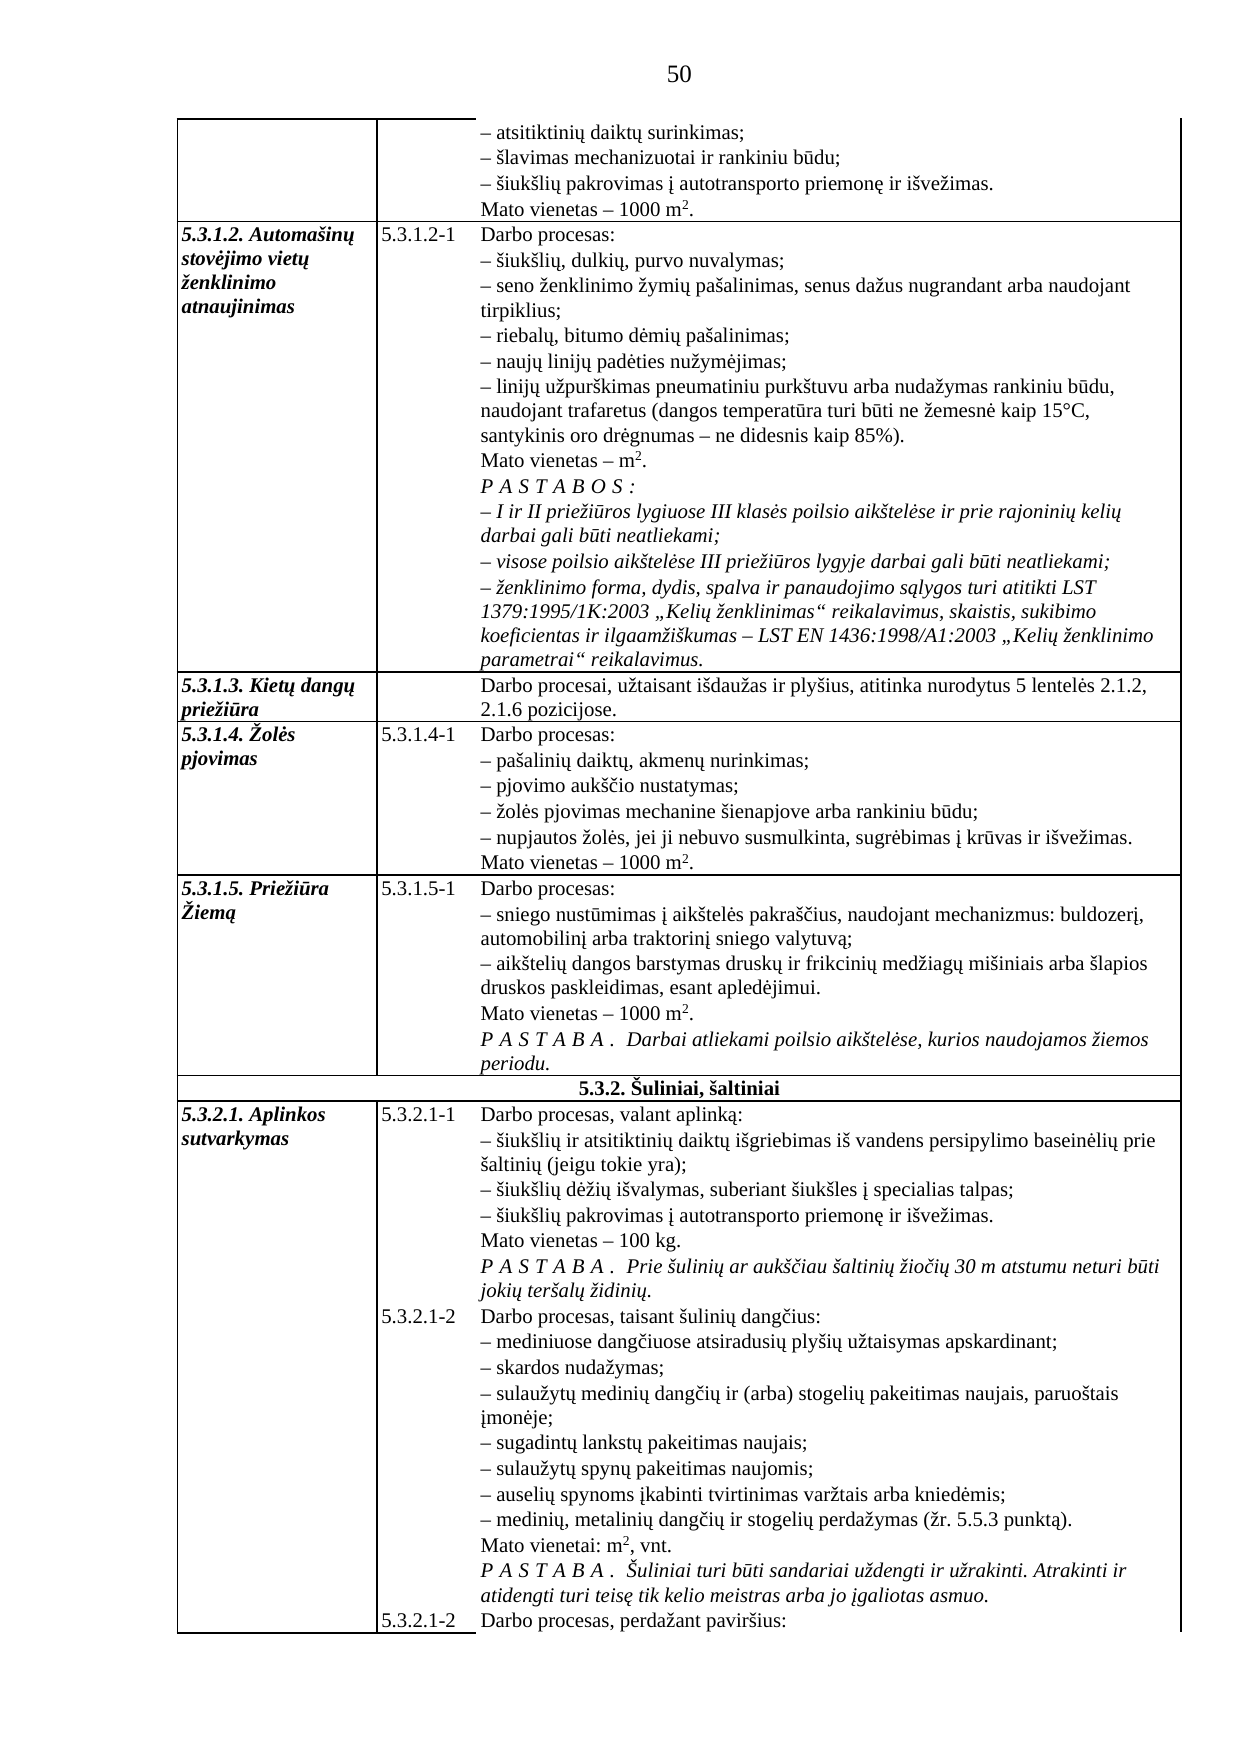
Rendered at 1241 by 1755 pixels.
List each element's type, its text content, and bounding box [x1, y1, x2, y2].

table_cell – nupjautos žolės, jei ji nebuvo susmulkinta, sugrėbimas į krūvas ir išvežimas. [476, 823, 1180, 849]
table_cell [178, 120, 376, 221]
table_cell – šiukšlių, dulkių, purvo nuvalymas; [476, 246, 1180, 272]
table_cell 5.3.2.1-2 [378, 1302, 476, 1607]
table_cell – šiukšlių pakrovimas į autotransporto priemonę ir išvežimas. [476, 169, 1180, 195]
table_cell 5.3.1.2. Automašinų stovėjimo vietų ženklinimo atnaujinimas [178, 222, 376, 671]
table_cell Mato vienetas – 100 kg. [476, 1227, 1180, 1252]
table_cell – naujų linijų padėties nužymėjimas; [476, 347, 1180, 373]
table_cell 5.3.1.4. Žolės pjovimas [178, 722, 376, 874]
table_cell Mato vienetas – 1000 m2. [476, 849, 1180, 874]
table_cell – medinių, metalinių dangčių ir stogelių perdažymas (žr. 5.5.3 punktą). [476, 1506, 1180, 1531]
table_cell – šiukšlių pakrovimas į autotransporto priemonę ir išvežimas. [476, 1201, 1180, 1227]
table_cell – skardos nudažymas; [476, 1354, 1180, 1379]
table_cell – riebalų, bitumo dėmių pašalinimas; [476, 322, 1180, 347]
table_cell – šiukšlių ir atsitiktinių daiktų išgriebimas iš vandens persipylimo baseinėlių prie šaltinių (jeigu tokie yra); [476, 1126, 1180, 1176]
table_cell 5.3.2.1-1 [378, 1102, 476, 1302]
table_cell 5.3.1.5. Priežiūra Žiemą [178, 876, 376, 1075]
table_cell 5.3.1.2-1 [378, 222, 476, 671]
table_cell – žolės pjovimas mechanine šienapjove arba rankiniu būdu; [476, 798, 1180, 823]
table_cell – šiukšlių dėžių išvalymas, suberiant šiukšles į specialias talpas; [476, 1176, 1180, 1201]
table_cell – ženklinimo forma, dydis, spalva ir panaudojimo sąlygos turi atitikti LST 1379:1995/1K:2003 „Kelių ženklinimas“ reikalavimus, skaistis, sukibimo koeficientas ir ilgaamžiškumas – LST EN 1436:1998/A1:2003 „Kelių ženklinimo parametrai“ reikalavimus. [476, 573, 1180, 671]
table_cell Mato vienetai: m2, vnt. [476, 1531, 1180, 1557]
table_cell – sulaužytų spynų pakeitimas naujomis; [476, 1454, 1180, 1480]
table_cell – sniego nustūmimas į aikštelės pakraščius, naudojant mechanizmus: buldozerį, automobilinį arba traktorinį sniego valytuvą; [476, 900, 1180, 950]
table_cell Darbo procesas, perdažant paviršius: [476, 1607, 1180, 1632]
table_cell PASTABOS: [476, 472, 1180, 498]
table_cell – I ir II priežiūros lygiuose III klasės poilsio aikštelėse ir prie rajoninių kelių darbai gali būti neatliekami; [476, 498, 1180, 547]
table_cell PASTABA. Darbai atliekami poilsio aikštelėse, kurios naudojamos žiemos periodu. [476, 1025, 1180, 1075]
table_cell – šlavimas mechanizuotai ir rankiniu būdu; [476, 144, 1180, 169]
table_cell Mato vienetas – 1000 m2. [476, 195, 1180, 221]
table_cell Mato vienetas – 1000 m2. [476, 999, 1180, 1025]
table_cell 5.3.1.4-1 [378, 722, 476, 874]
table_cell – pašalinių daiktų, akmenų nurinkimas; [476, 746, 1180, 772]
table_cell – pjovimo aukščio nustatymas; [476, 772, 1180, 797]
table_cell [378, 120, 476, 221]
table_cell [378, 673, 476, 721]
table_cell – aikštelių dangos barstymas druskų ir frikcinių medžiagų mišiniais arba šlapios druskos paskleidimas, esant apledėjimui. [476, 950, 1180, 999]
table_cell PASTABA. Šuliniai turi būti sandariai uždengti ir užrakinti. Atrakinti ir atidengti turi teisę tik kelio meistras arba jo įgaliotas asmuo. [476, 1557, 1180, 1607]
table_cell 5.3.2.1-2 [378, 1607, 476, 1632]
table_cell 5.3.1.5-1 [378, 876, 476, 1075]
table_cell – seno ženklinimo žymių pašalinimas, senus dažus nugrandant arba naudojant tirpiklius; [476, 272, 1180, 322]
table_cell – sugadintų lankstų pakeitimas naujais; [476, 1429, 1180, 1454]
table_cell – atsitiktinių daiktų surinkimas; [476, 118, 1180, 144]
table_cell – linijų užpurškimas pneumatiniu purkštuvu arba nudažymas rankiniu būdu, naudojant trafaretus (dangos temperatūra turi būti ne žemesnė kaip 15°C, santykinis oro drėgnumas – ne didesnis kaip 85%). [476, 373, 1180, 447]
table_cell Darbo procesas, taisant šulinių dangčius: [476, 1302, 1180, 1328]
table_cell – mediniuose dangčiuose atsiradusių plyšių užtaisymas apskardinant; [476, 1328, 1180, 1353]
table_cell – sulaužytų medinių dangčių ir (arba) stogelių pakeitimas naujais, paruoštais įmonėje; [476, 1379, 1180, 1429]
table_cell 5.3.2.1. Aplinkos sutvarkymas [178, 1102, 376, 1632]
table_cell Mato vienetas – m2. [476, 447, 1180, 472]
table_cell – visose poilsio aikštelėse III priežiūros lygyje darbai gali būti neatliekami; [476, 548, 1180, 573]
table_cell – auselių spynoms įkabinti tvirtinimas varžtais arba kniedėmis; [476, 1480, 1180, 1506]
table_cell PASTABA. Prie šulinių ar aukščiau šaltinių žiočių 30 m atstumu neturi būti jokių teršalų židinių. [476, 1253, 1180, 1302]
